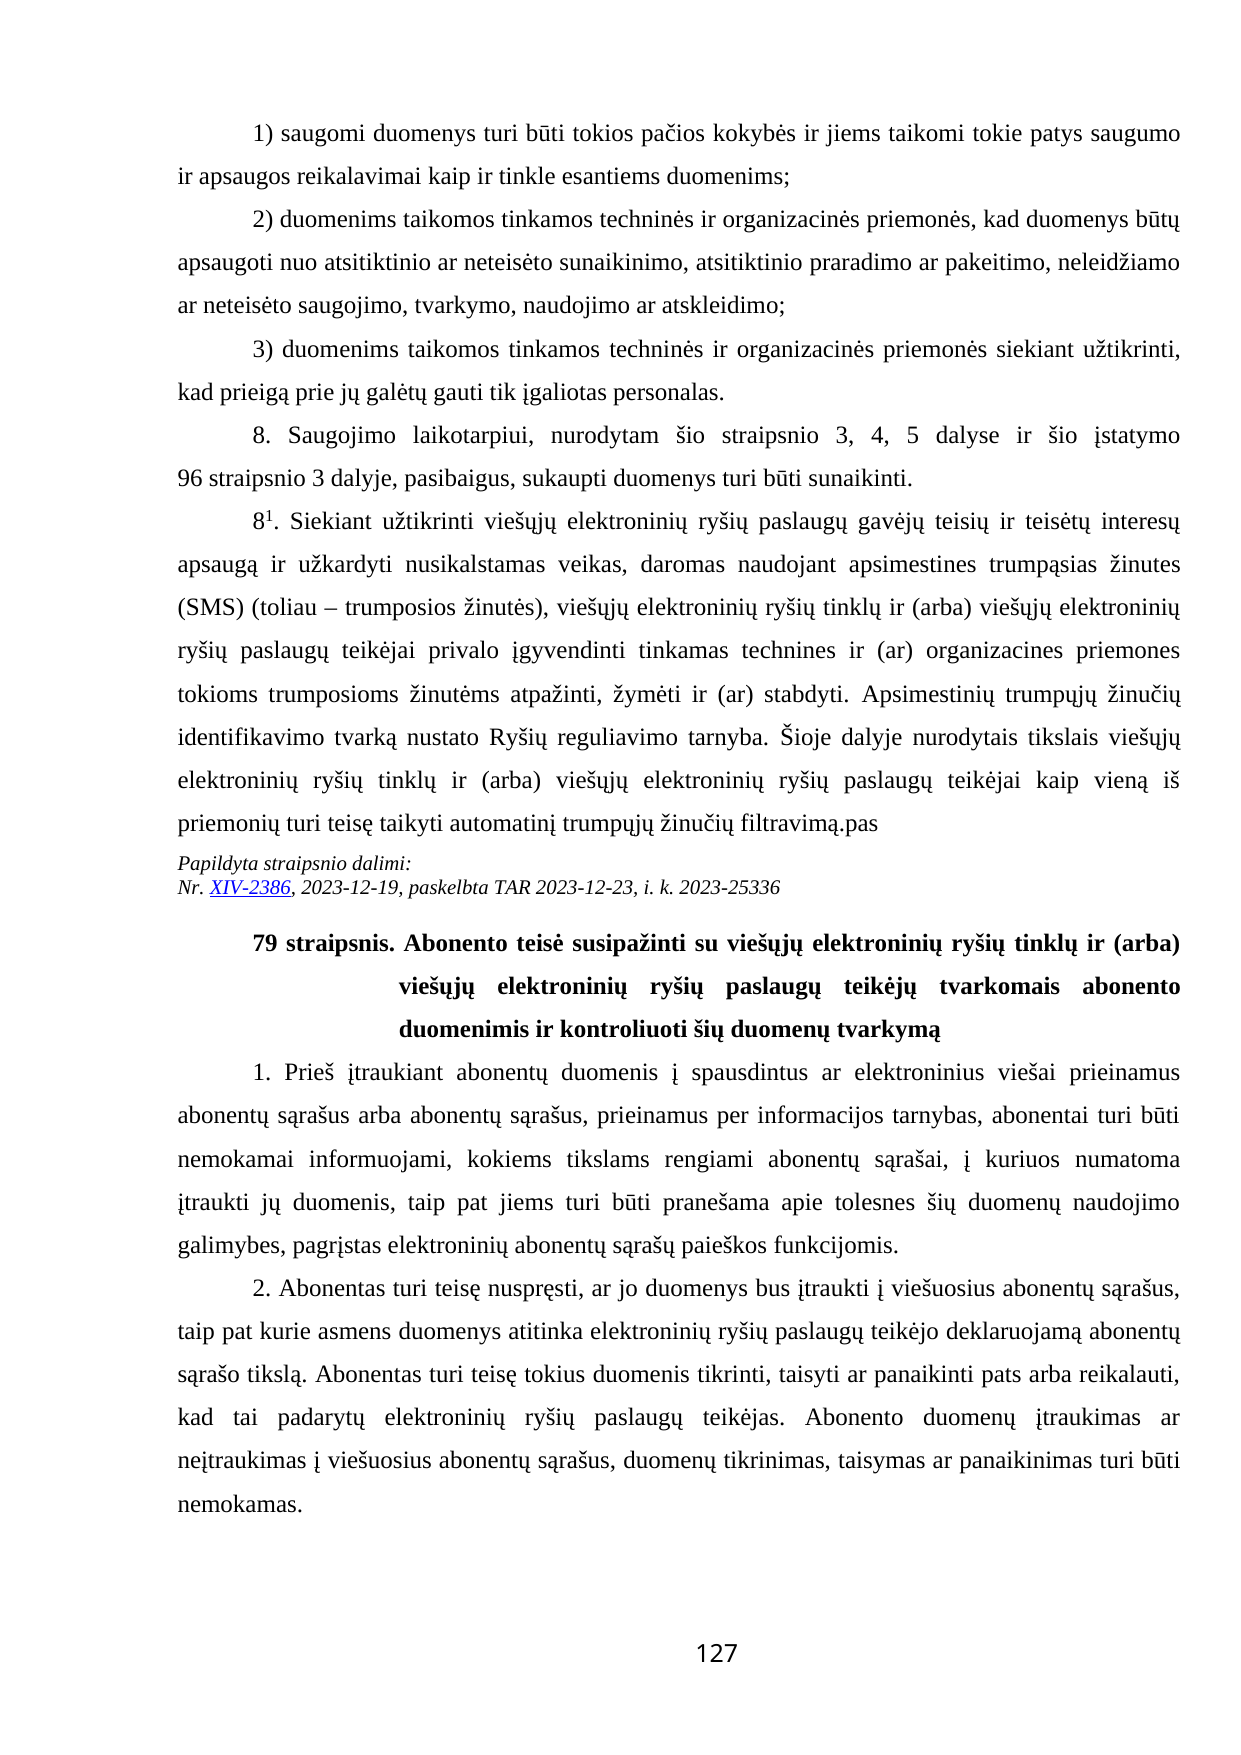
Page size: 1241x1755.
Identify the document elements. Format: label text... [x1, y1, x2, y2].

text 2. Abonentas turi teisę nuspręsti, ar jo duomenys bus įtraukti į viešuosius abonentų sąrašus, taip pat kurie asmens duomenys atitinka elektroninių ryšių paslaugų teikėjo deklaruojamą abonentų sąrašo tikslą. Abonentas turi teisę tokius duomenis tikrinti, taisyti ar panaikinti pats arba reikalauti, kad tai padarytų elektroninių ryšių paslaugų teikėjas. Abonento duomenų įtraukimas ar neįtraukimas į viešuosius abonentų sąrašus, duomenų tikrinimas, taisymas ar panaikinimas turi būti nemokamas. [177, 1273, 1181, 1517]
text Nr. XIV-2386, 2023-12-19, paskelbta TAR 2023-12-23, i. k. 2023-25336 [177, 875, 1181, 899]
text 1. Prieš įtraukiant abonentų duomenis į spausdintus ar elektroninius viešai prieinamus abonentų sąrašus arba abonentų sąrašus, prieinamus per informacijos tarnybas, abonentai turi būti nemokamai informuojami, kokiems tikslams rengiami abonentų sąrašai, į kuriuos numatoma įtraukti jų duomenis, taip pat jiems turi būti pranešama apie tolesnes šių duomenų naudojimo galimybes, pagrįstas elektroninių abonentų sąrašų paieškos funkcijomis. [177, 1057, 1181, 1259]
text 1) saugomi duomenys turi būti tokios pačios kokybės ir jiems taikomi tokie patys saugumo ir apsaugos reikalavimai kaip ir tinkle esantiems duomenims; [177, 118, 1181, 190]
text 79 straipsnis. Abonento teisė susipažinti su viešųjų elektroninių ryšių tinklų ir (arba) viešųjų elektroninių ryšių paslaugų teikėjų tvarkomais abonento duomenimis ir kontroliuoti šių duomenų tvarkymą [252, 928, 1181, 1043]
text Papildyta straipsnio dalimi: [177, 851, 1181, 875]
text 3) duomenims taikomos tinkamos techninės ir organizacinės priemonės siekiant užtikrinti, kad prieigą prie jų galėtų gauti tik įgaliotas personalas. [177, 334, 1181, 406]
text 81. Siekiant užtikrinti viešųjų elektroninių ryšių paslaugų gavėjų teisių ir teisėtų interesų apsaugą ir užkardyti nusikalstamas veikas, daromas naudojant apsimestines trumpąsias žinutes (SMS) (toliau – trumposios žinutės), viešųjų elektroninių ryšių tinklų ir (arba) viešųjų elektroninių ryšių paslaugų teikėjai privalo įgyvendinti tinkamas technines ir (ar) organizacines priemones tokioms trumposioms žinutėms atpažinti, žymėti ir (ar) stabdyti. Apsimestinių trumpųjų žinučių identifikavimo tvarką nustato Ryšių reguliavimo tarnyba. Šioje dalyje nurodytais tikslais viešųjų elektroninių ryšių tinklų ir (arba) viešųjų elektroninių ryšių paslaugų teikėjai kaip vieną iš priemonių turi teisę taikyti automatinį trumpųjų žinučių filtravimą.pas [177, 506, 1181, 837]
text 8. Saugojimo laikotarpiui, nurodytam šio straipsnio 3, 4, 5 dalyse ir šio įstatymo 96 straipsnio 3 dalyje, pasibaigus, sukaupti duomenys turi būti sunaikinti. [177, 420, 1181, 492]
text 2) duomenims taikomos tinkamos techninės ir organizacinės priemonės, kad duomenys būtų apsaugoti nuo atsitiktinio ar neteisėto sunaikinimo, atsitiktinio praradimo ar pakeitimo, neleidžiamo ar neteisėto saugojimo, tvarkymo, naudojimo ar atskleidimo; [177, 204, 1181, 319]
